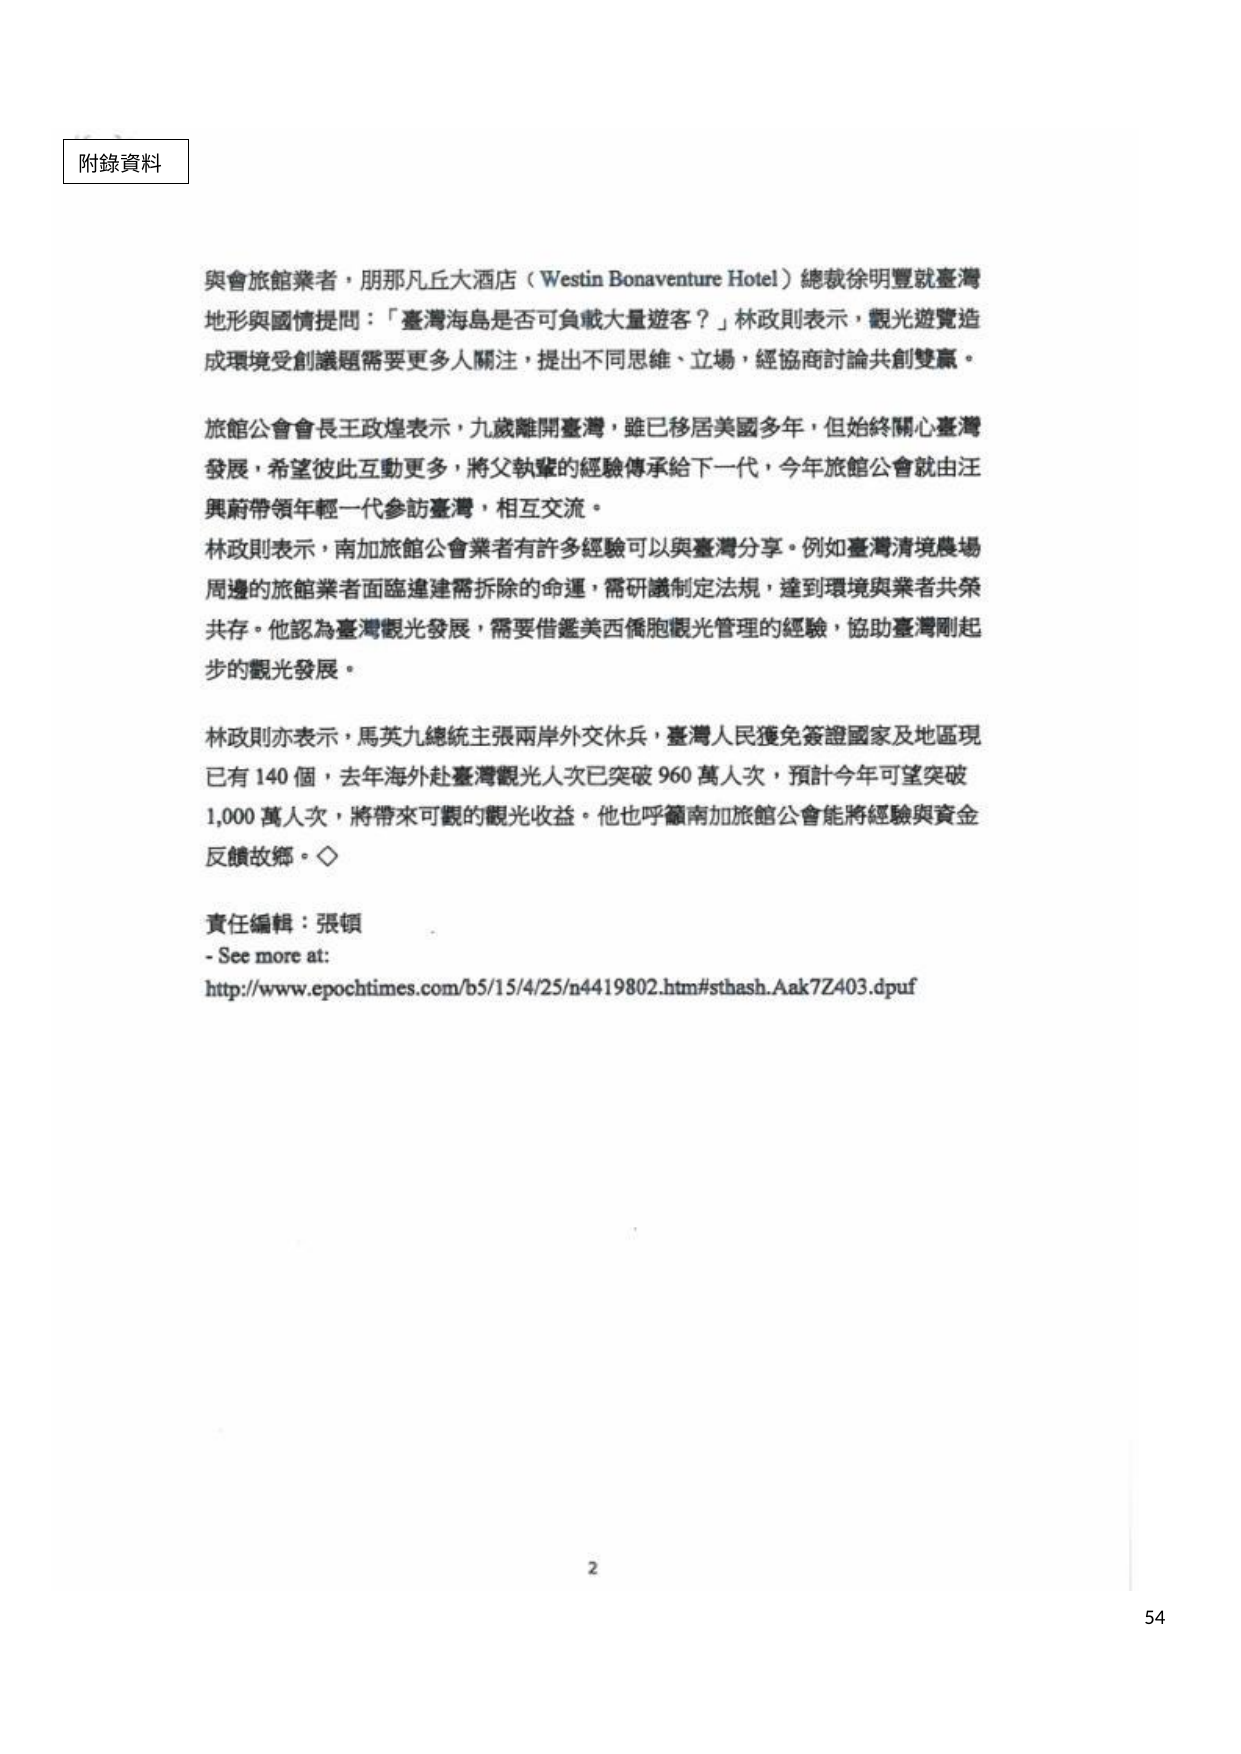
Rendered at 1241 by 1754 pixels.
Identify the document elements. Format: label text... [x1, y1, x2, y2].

picture [50, 128, 1142, 1591]
text 附錄資料 [78, 148, 173, 175]
